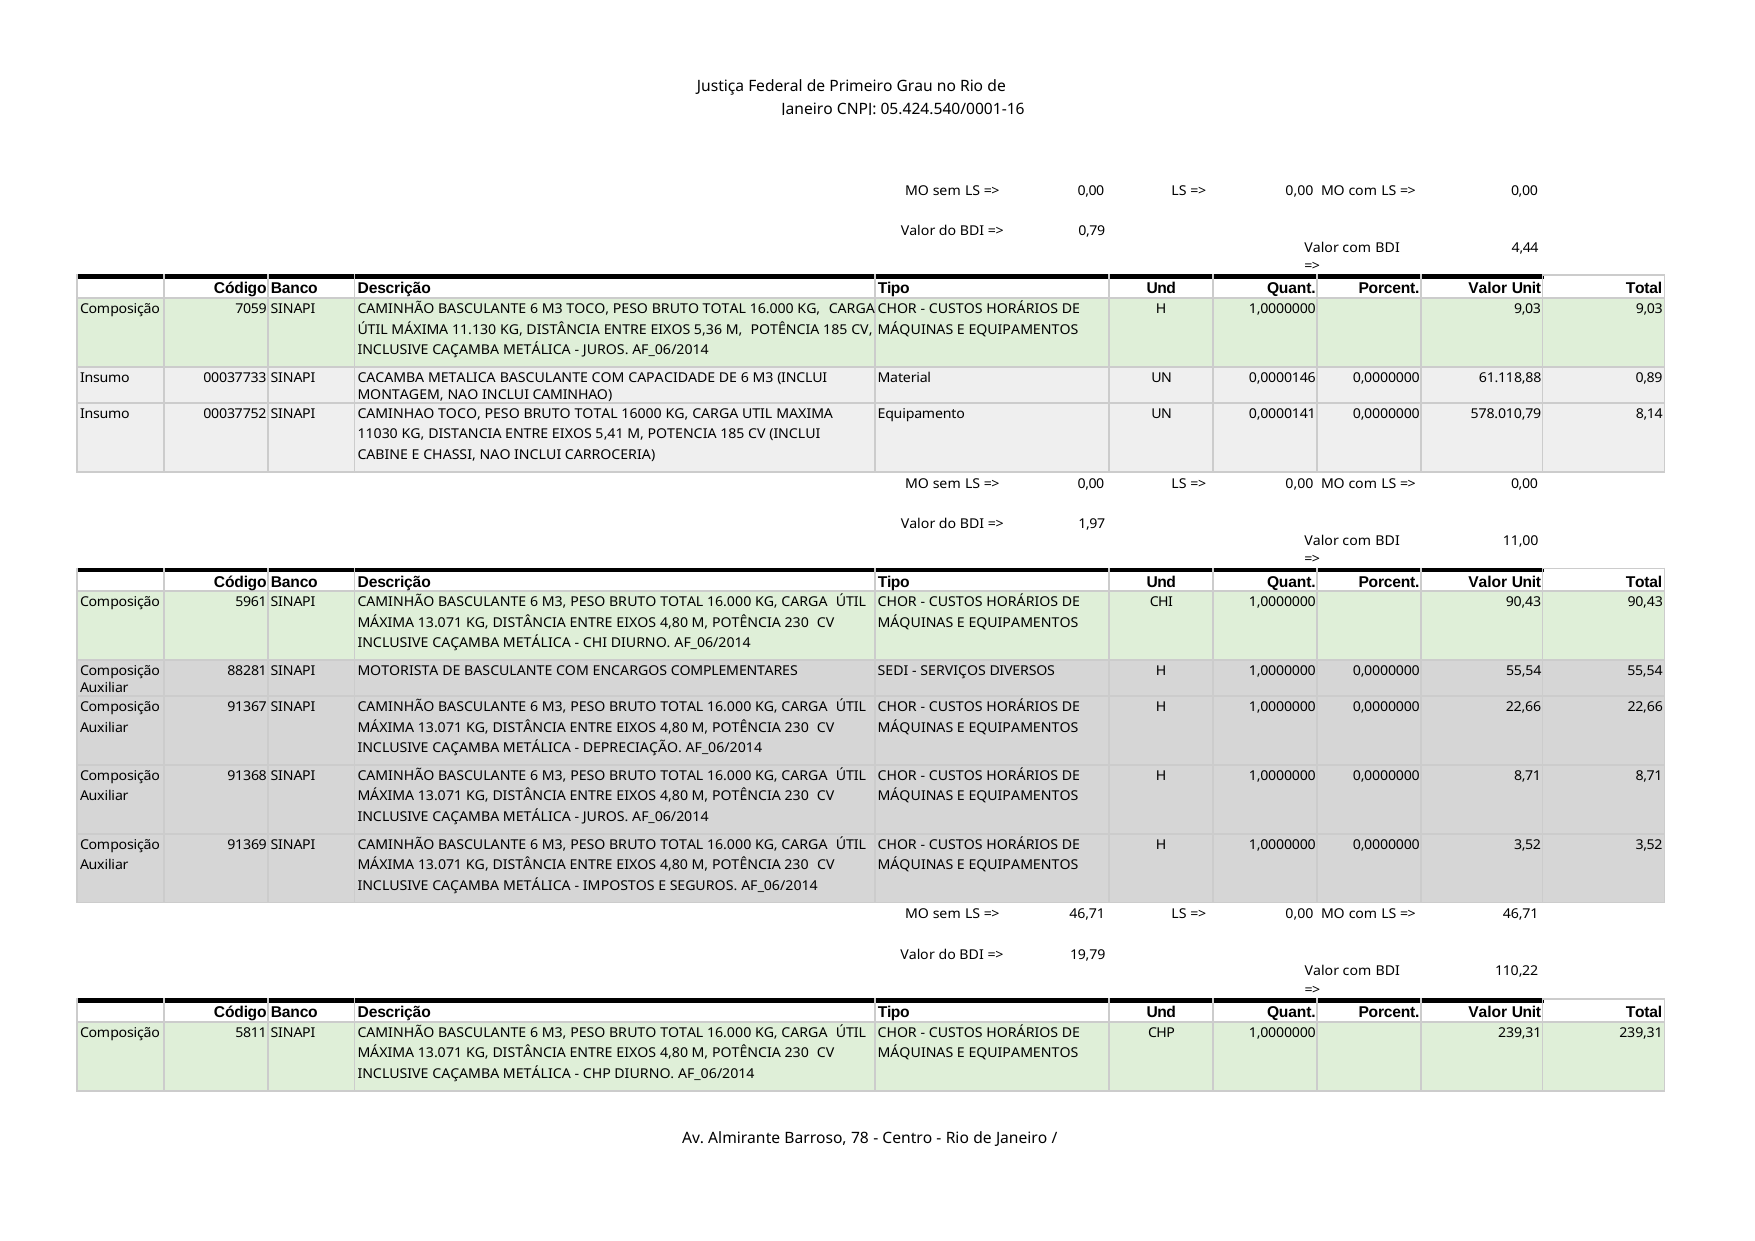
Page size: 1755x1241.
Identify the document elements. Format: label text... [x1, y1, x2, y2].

table_cell H [1110, 766, 1212, 833]
table_header Porcent. [1318, 279, 1420, 297]
text MO sem LS => 46,71 LS => 0,00 MO com LS => 46,71 [905, 904, 1666, 923]
table_cell Composição Auxiliar [78, 835, 163, 902]
table_cell 1,0000000 [1214, 697, 1316, 764]
table_cell Composição [78, 299, 163, 366]
table_cell CHOR - CUSTOS HORÁRIOS DE MÁQUINAS E EQUIPAMENTOS [876, 766, 1108, 833]
table_header Descrição [355, 279, 874, 297]
table_header Und [1110, 1003, 1212, 1021]
table_header Porcent. [1318, 572, 1420, 590]
table_header Tipo [876, 572, 1108, 590]
table_cell 00037733 [165, 368, 267, 402]
table_cell 90,43 [1543, 592, 1664, 659]
table_cell [1318, 1023, 1420, 1090]
table_cell 61.118,88 [1422, 368, 1542, 402]
table_header Código [165, 279, 267, 297]
table_cell CHOR - CUSTOS HORÁRIOS DE MÁQUINAS E EQUIPAMENTOS [876, 1023, 1108, 1090]
table_cell CAMINHÃO BASCULANTE 6 M3, PESO BRUTO TOTAL 16.000 KG, CARGA ÚTIL MÁXIMA 13.071 KG, DISTÂNCIA ENTRE EIXOS 4,80 M, POTÊNCIA 230 CV INCLUSIVE CAÇAMBA METÁLICA - CHP DIURNO. AF_06/2014 [355, 1023, 874, 1090]
table_cell 5811 [165, 1023, 267, 1090]
table_cell SINAPI [269, 697, 354, 764]
table_cell CHI [1110, 592, 1212, 659]
table_cell CAMINHÃO BASCULANTE 6 M3, PESO BRUTO TOTAL 16.000 KG, CARGA ÚTIL MÁXIMA 13.071 KG, DISTÂNCIA ENTRE EIXOS 4,80 M, POTÊNCIA 230 CV INCLUSIVE CAÇAMBA METÁLICA - DEPRECIAÇÃO. AF_06/2014 [355, 697, 874, 764]
table_header Código [165, 1003, 267, 1021]
table_cell 5961 [165, 592, 267, 659]
table_cell 1,0000000 [1214, 661, 1316, 695]
table_cell 0,0000141 [1214, 404, 1316, 471]
table_header Total [1543, 569, 1664, 590]
table_cell 22,66 [1422, 697, 1542, 764]
table_cell CHP [1110, 1023, 1212, 1090]
table_cell 55,54 [1422, 661, 1542, 695]
table_cell 91369 [165, 835, 267, 902]
table_cell 88281 [165, 661, 267, 695]
table_cell 578.010,79 [1422, 404, 1542, 471]
text 11,00 [1503, 531, 1666, 549]
text Valor com BDI => [1304, 961, 1417, 998]
table_header Und [1110, 279, 1212, 297]
table_cell 0,0000000 [1318, 766, 1420, 833]
table_header Porcent. [1318, 1003, 1420, 1021]
table_cell CAMINHÃO BASCULANTE 6 M3, PESO BRUTO TOTAL 16.000 KG, CARGA ÚTIL MÁXIMA 13.071 KG, DISTÂNCIA ENTRE EIXOS 4,80 M, POTÊNCIA 230 CV INCLUSIVE CAÇAMBA METÁLICA - CHI DIURNO. AF_06/2014 [355, 592, 874, 659]
table_cell Insumo [78, 368, 163, 402]
table_cell Composição [78, 1023, 163, 1090]
table_cell 0,89 [1543, 368, 1664, 402]
table_cell H [1110, 697, 1212, 764]
table_header [78, 572, 163, 590]
table_cell 1,0000000 [1214, 766, 1316, 833]
table_header Tipo [876, 1003, 1108, 1021]
table_cell SINAPI [269, 299, 354, 366]
table_cell SEDI - SERVIÇOS DIVERSOS [876, 661, 1108, 695]
table_cell CAMINHÃO BASCULANTE 6 M3, PESO BRUTO TOTAL 16.000 KG, CARGA ÚTIL MÁXIMA 13.071 KG, DISTÂNCIA ENTRE EIXOS 4,80 M, POTÊNCIA 230 CV INCLUSIVE CAÇAMBA METÁLICA - JUROS. AF_06/2014 [355, 766, 874, 833]
text 4,44 [1421, 237, 1628, 256]
table_cell SINAPI [269, 1023, 354, 1090]
table_cell CAMINHÃO BASCULANTE 6 M3 TOCO, PESO BRUTO TOTAL 16.000 KG, CARGA ÚTIL MÁXIMA 11.130 KG, DISTÂNCIA ENTRE EIXOS 5,36 M, POTÊNCIA 185 CV, INCLUSIVE CAÇAMBA METÁLICA - JUROS. AF_06/2014 [355, 299, 874, 366]
table_cell [1318, 299, 1420, 366]
table_cell 239,31 [1422, 1023, 1542, 1090]
table_cell H [1110, 835, 1212, 902]
table_cell 239,31 [1543, 1023, 1664, 1090]
table_cell CHOR - CUSTOS HORÁRIOS DE MÁQUINAS E EQUIPAMENTOS [876, 592, 1108, 659]
table_cell 0,0000000 [1318, 697, 1420, 764]
table_cell 1,0000000 [1214, 1023, 1316, 1090]
table_header [78, 279, 163, 297]
table_cell CHOR - CUSTOS HORÁRIOS DE MÁQUINAS E EQUIPAMENTOS [876, 697, 1108, 764]
table_cell SINAPI [269, 766, 354, 833]
table_cell 1,0000000 [1214, 299, 1316, 366]
table_cell CHOR - CUSTOS HORÁRIOS DE MÁQUINAS E EQUIPAMENTOS [876, 835, 1108, 902]
text Valor com BDI => [1304, 531, 1417, 567]
table_header Quant. [1214, 279, 1316, 297]
table_cell 90,43 [1422, 592, 1542, 659]
table_cell 1,0000000 [1214, 592, 1316, 659]
table_cell 9,03 [1543, 299, 1664, 366]
table_header Total [1543, 1000, 1664, 1021]
table_cell Composição Auxiliar [78, 766, 163, 833]
table_cell UN [1110, 368, 1212, 402]
text Valor do BDI => 1,97 [74, 514, 1105, 532]
table_cell 7059 [165, 299, 267, 366]
table_cell UN [1110, 404, 1212, 471]
table_cell 91368 [165, 766, 267, 833]
table_cell SINAPI [269, 835, 354, 902]
table_header Descrição [355, 572, 874, 590]
table_cell Composição Auxiliar [78, 697, 163, 764]
table_header Valor Unit [1422, 1003, 1542, 1021]
text Valor do BDI => 0,79 [74, 221, 1105, 239]
table_cell Equipamento [876, 404, 1108, 471]
table_cell 9,03 [1422, 299, 1542, 366]
table_header Quant. [1214, 1003, 1316, 1021]
table_header Quant. [1214, 572, 1316, 590]
table_cell 3,52 [1422, 835, 1542, 902]
text 110,22 [1495, 961, 1666, 980]
table_cell CACAMBA METALICA BASCULANTE COM CAPACIDADE DE 6 M3 (INCLUI MONTAGEM, NAO INCLUI CAMINHAO) [355, 368, 874, 402]
table_header Banco [269, 1003, 354, 1021]
table_cell CAMINHÃO BASCULANTE 6 M3, PESO BRUTO TOTAL 16.000 KG, CARGA ÚTIL MÁXIMA 13.071 KG, DISTÂNCIA ENTRE EIXOS 4,80 M, POTÊNCIA 230 CV INCLUSIVE CAÇAMBA METÁLICA - IMPOSTOS E SEGUROS. AF_06/2014 [355, 835, 874, 902]
table_header Banco [269, 279, 354, 297]
table_cell 0,0000000 [1318, 368, 1420, 402]
table_cell 8,14 [1543, 404, 1664, 471]
table_cell 0,0000000 [1318, 661, 1420, 695]
table_cell CHOR - CUSTOS HORÁRIOS DE MÁQUINAS E EQUIPAMENTOS [876, 299, 1108, 366]
table_cell CAMINHAO TOCO, PESO BRUTO TOTAL 16000 KG, CARGA UTIL MAXIMA 11030 KG, DISTANCIA ENTRE EIXOS 5,41 M, POTENCIA 185 CV (INCLUI CABINE E CHASSI, NAO INCLUI CARROCERIA) [355, 404, 874, 471]
table_header Tipo [876, 279, 1108, 297]
table_cell 3,52 [1543, 835, 1664, 902]
table_cell [1318, 592, 1420, 659]
table_header Descrição [355, 1003, 874, 1021]
table_cell SINAPI [269, 368, 354, 402]
table_cell SINAPI [269, 404, 354, 471]
table_cell 8,71 [1543, 766, 1664, 833]
table_cell 8,71 [1422, 766, 1542, 833]
text MO sem LS => 0,00 LS => 0,00 MO com LS => 0,00 [905, 473, 1666, 492]
table_header [78, 1003, 163, 1021]
table_cell SINAPI [269, 592, 354, 659]
table_cell 0,0000000 [1318, 404, 1420, 471]
table_cell 91367 [165, 697, 267, 764]
table_header Und [1110, 572, 1212, 590]
table_cell H [1110, 299, 1212, 366]
table_cell 00037752 [165, 404, 267, 471]
text Valor com BDI => [1304, 237, 1417, 274]
text MO sem LS => 0,00 LS => 0,00 MO com LS => 0,00 [905, 181, 1666, 199]
table_cell Insumo [78, 404, 163, 471]
table_header Valor Unit [1422, 572, 1542, 590]
table_cell Composição Auxiliar [78, 661, 163, 695]
table_header Código [165, 572, 267, 590]
table_cell 22,66 [1543, 697, 1664, 764]
table_cell MOTORISTA DE BASCULANTE COM ENCARGOS COMPLEMENTARES [355, 661, 874, 695]
table_cell 1,0000000 [1214, 835, 1316, 902]
table_cell Composição [78, 592, 163, 659]
table_cell Material [876, 368, 1108, 402]
table_cell H [1110, 661, 1212, 695]
table_cell SINAPI [269, 661, 354, 695]
table_cell 0,0000000 [1318, 835, 1420, 902]
table_header Banco [269, 572, 354, 590]
table_cell 55,54 [1543, 661, 1664, 695]
table_header Valor Unit [1422, 279, 1542, 297]
table_cell 0,0000146 [1214, 368, 1316, 402]
table_header Total [1543, 276, 1664, 297]
text Valor do BDI => 19,79 [74, 945, 1105, 963]
